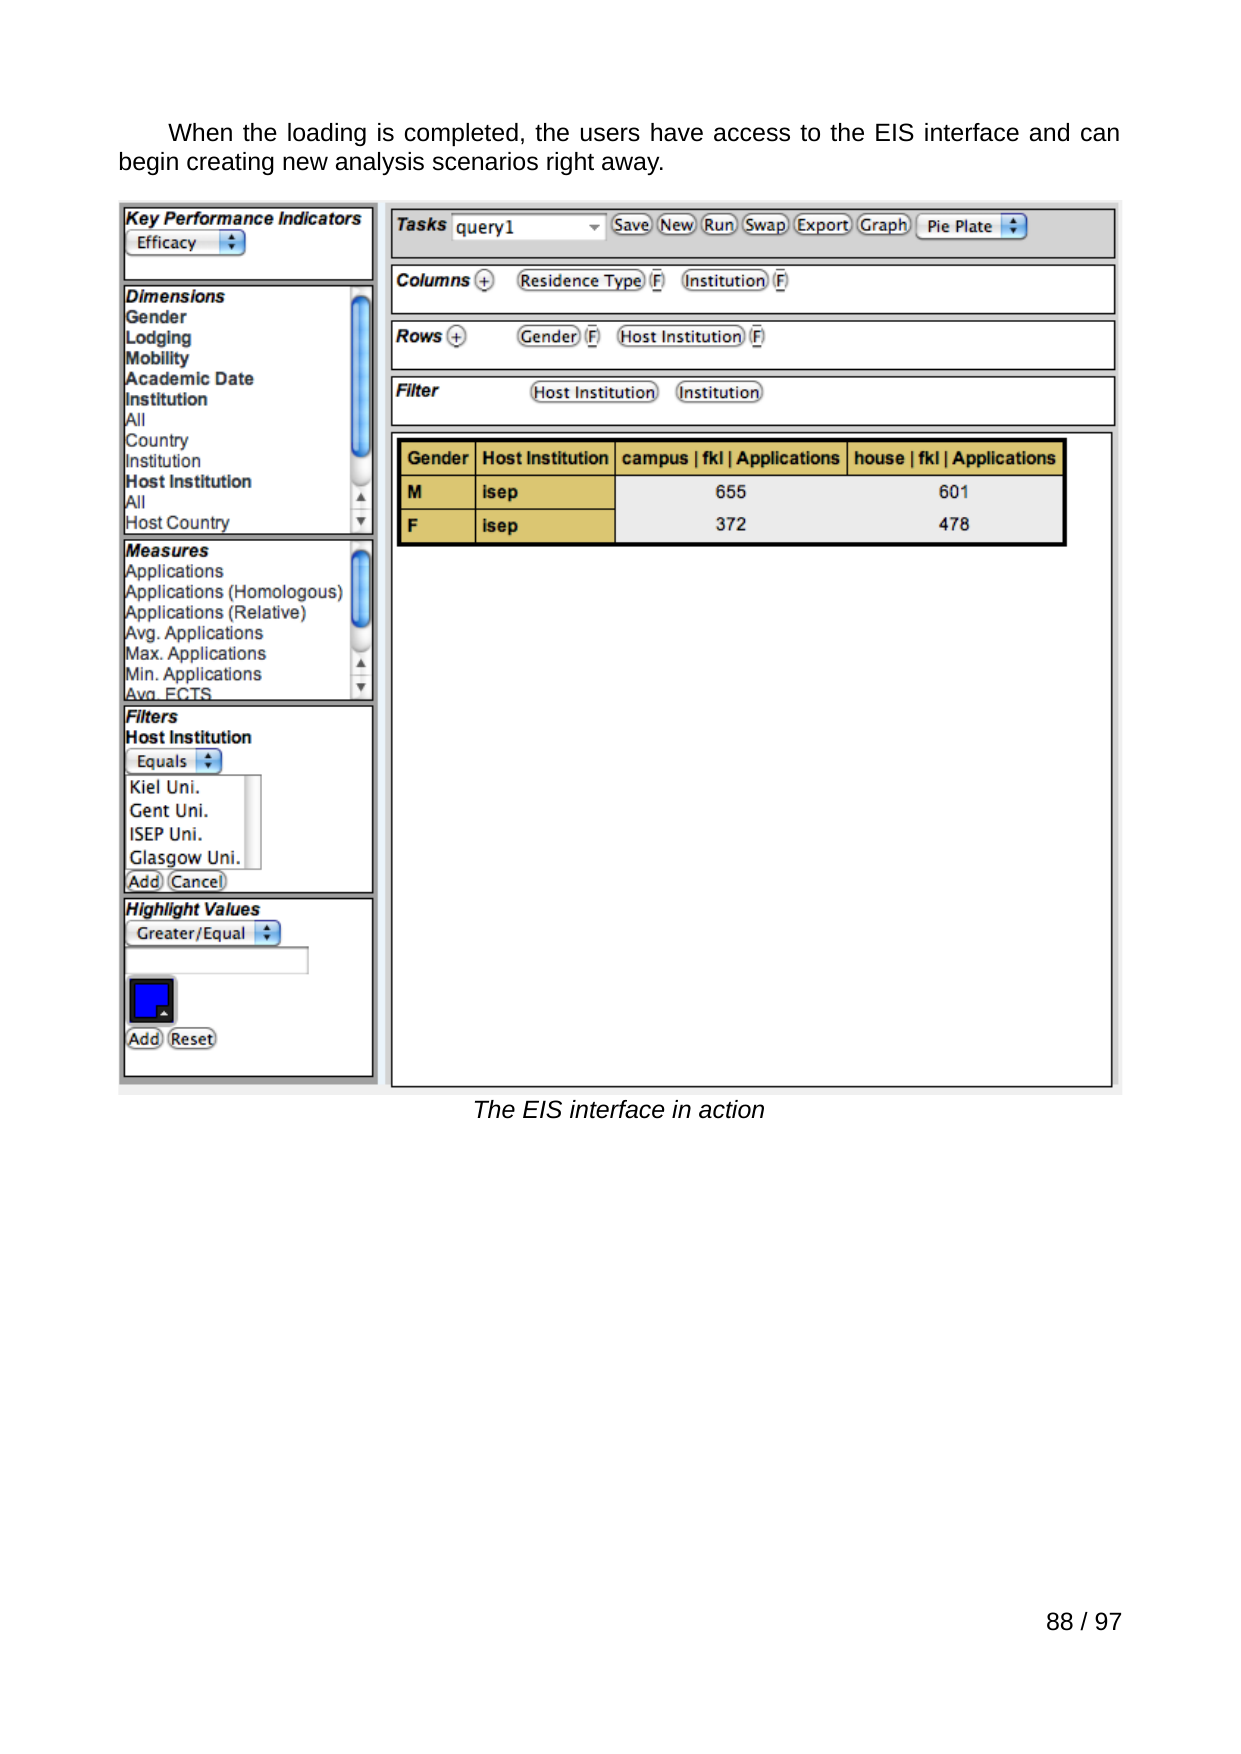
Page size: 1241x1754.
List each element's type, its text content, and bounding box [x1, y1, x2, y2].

text When the loading is completed, the users have access to the EIS interface and can begin creating new analysis scenarios right away. [118, 118, 1122, 176]
picture [118, 200, 1123, 1095]
text The EIS interface in action [118, 1095, 1122, 1123]
